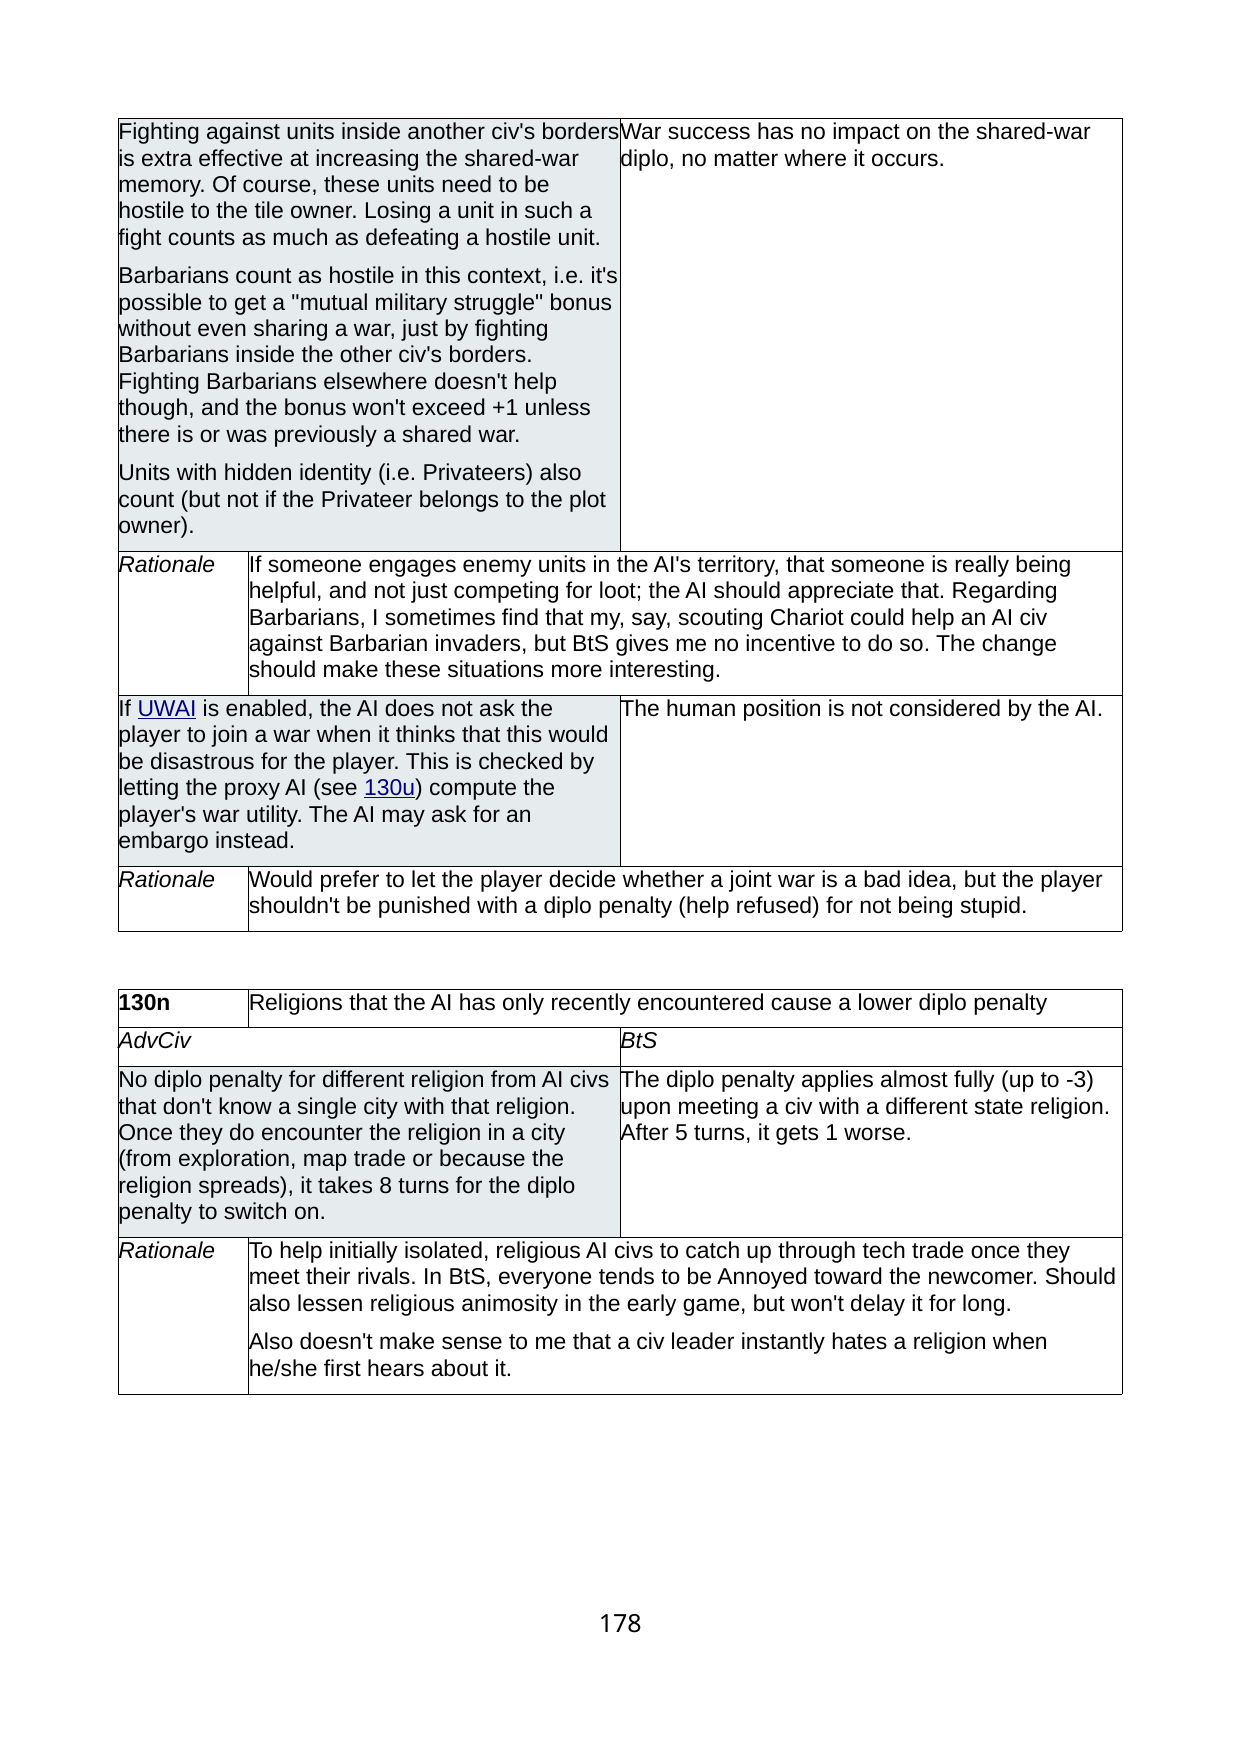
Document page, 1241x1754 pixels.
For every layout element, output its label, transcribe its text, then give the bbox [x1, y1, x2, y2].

table_cell No diplo penalty for different religion from AI civs that don't know a single city with that religion. Once they do encounter the religion in a city (from exploration, map trade or because the religion spreads), it takes 8 turns for the diplo penalty to switch on. [119, 1067, 620, 1237]
table_cell Rationale [119, 552, 248, 695]
table_cell The human position is not considered by the AI. [621, 696, 1122, 866]
table_cell Rationale [119, 1238, 248, 1393]
table_header Religions that the AI has only recently encountered cause a lower diplo penalty [249, 990, 1122, 1027]
table_cell Fighting against units inside another civ's borders is extra effective at increasing the shared-war memory. Of course, these units need to be hostile to the tile owner. Losing a unit in such a fight counts as much as defeating a hostile unit. Barbarians count as hostile in this context, i.e. it's possible to get a "mutual military struggle" bonus without even sharing a war, just by fighting Barbarians inside the other civ's borders. Fighting Barbarians elsewhere doesn't help though, and the bonus won't exceed +1 unless there is or was previously a shared war. Units with hidden identity (i.e. Privateers) also count (but not if the Privateer belongs to the plot owner). [119, 119, 620, 551]
table_cell AdvCiv [119, 1028, 620, 1066]
table_cell War success has no impact on the shared-war diplo, no matter where it occurs. [621, 119, 1122, 551]
table_cell To help initially isolated, religious AI civs to catch up through tech trade once they meet their rivals. In BtS, everyone tends to be Annoyed toward the newcomer. Should also lessen religious animosity in the early game, but won't delay it for long. Also doesn't make sense to me that a civ leader instantly hates a religion when he/she first hears about it. [249, 1238, 1122, 1393]
table_cell Would prefer to let the player decide whether a joint war is a bad idea, but the player shouldn't be punished with a diplo penalty (help refused) for not being stupid. [249, 867, 1122, 931]
table_header 130n [119, 990, 248, 1027]
table_cell Rationale [119, 867, 248, 931]
table_cell If someone engages enemy units in the AI's territory, that someone is really being helpful, and not just competing for loot; the AI should appreciate that. Regarding Barbarians, I sometimes find that my, say, scouting Chariot could help an AI civ against Barbarian invaders, but BtS gives me no incentive to do so. The change should make these situations more interesting. [249, 552, 1122, 695]
table_cell If UWAI is enabled, the AI does not ask the player to join a war when it thinks that this would be disastrous for the player. This is checked by letting the proxy AI (see 130u) compute the player's war utility. The AI may ask for an embargo instead. [119, 696, 620, 866]
table_cell BtS [621, 1028, 1122, 1066]
table_cell The diplo penalty applies almost fully (up to -3) upon meeting a civ with a different state religion. After 5 turns, it gets 1 worse. [621, 1067, 1122, 1237]
